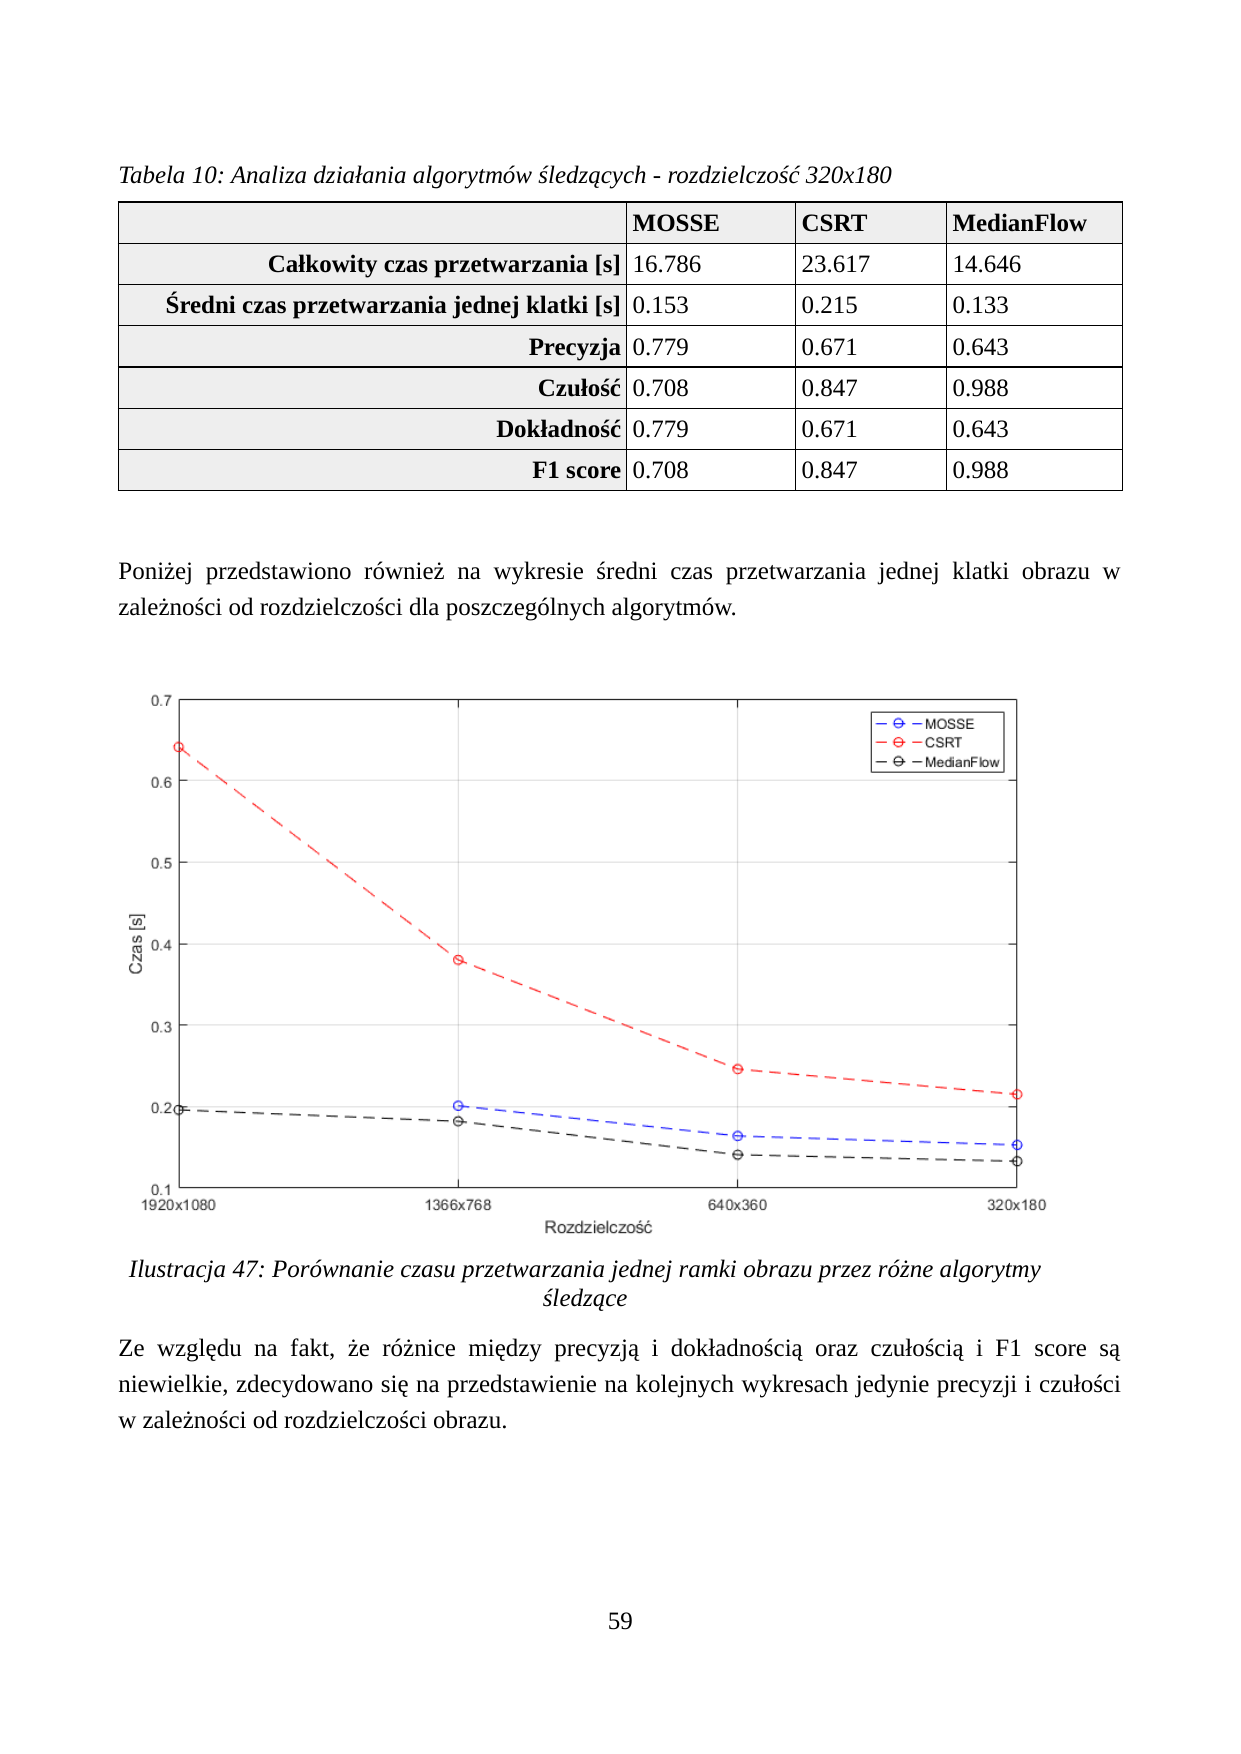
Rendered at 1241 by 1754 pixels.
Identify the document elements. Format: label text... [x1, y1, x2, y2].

table_header MOSSE [627, 203, 795, 243]
table_cell F1 score [119, 450, 626, 490]
table_cell 0.988 [947, 368, 1122, 408]
table_header [119, 203, 626, 243]
table_cell 0.779 [627, 326, 795, 366]
table_cell 0.643 [947, 326, 1122, 366]
table_cell Całkowity czas przetwarzania [s] [119, 244, 626, 284]
table_cell 0.671 [796, 409, 946, 449]
table_cell 0.847 [796, 368, 946, 408]
text Tabela 10: Analiza działania algorytmów śledzących - rozdzielczość 320x180 [118, 160, 1122, 189]
picture [118, 655, 1054, 1254]
table_cell Dokładność [119, 409, 626, 449]
table_cell 0.708 [627, 368, 795, 408]
table_cell 0.215 [796, 285, 946, 325]
text Ilustracja 47: Porównanie czasu przetwarzania jednej ramki obrazu przez różne algorytmy śledzące [118, 1254, 1054, 1312]
table_cell Precyzja [119, 326, 626, 366]
table_cell 0.671 [796, 326, 946, 366]
table_cell 0.779 [627, 409, 795, 449]
table_header CSRT [796, 203, 946, 243]
table_cell 0.708 [627, 450, 795, 490]
table_cell 0.643 [947, 409, 1122, 449]
table_cell 23.617 [796, 244, 946, 284]
table_header MedianFlow [947, 203, 1122, 243]
table_cell 14.646 [947, 244, 1122, 284]
table_cell 0.847 [796, 450, 946, 490]
text Poniżej przedstawiono również na wykresie średni czas przetwarzania jednej klatki obrazu w zależności od rozdzielczości dla poszczególnych algorytmów. [118, 520, 1122, 621]
table_cell 0.133 [947, 285, 1122, 325]
table_cell Czułość [119, 368, 626, 408]
table_cell 16.786 [627, 244, 795, 284]
table_cell 0.988 [947, 450, 1122, 490]
table_cell 0.153 [627, 285, 795, 325]
table_cell Średni czas przetwarzania jednej klatki [s] [119, 285, 626, 325]
text Ze względu na fakt, że różnice między precyzją i dokładnością oraz czułością i F1 score są niewielkie, zdecydowano się na przedstawienie na kolejnych wykresach jedynie precyzji i czułości w zależności od rozdzielczości obrazu. [118, 1333, 1122, 1434]
